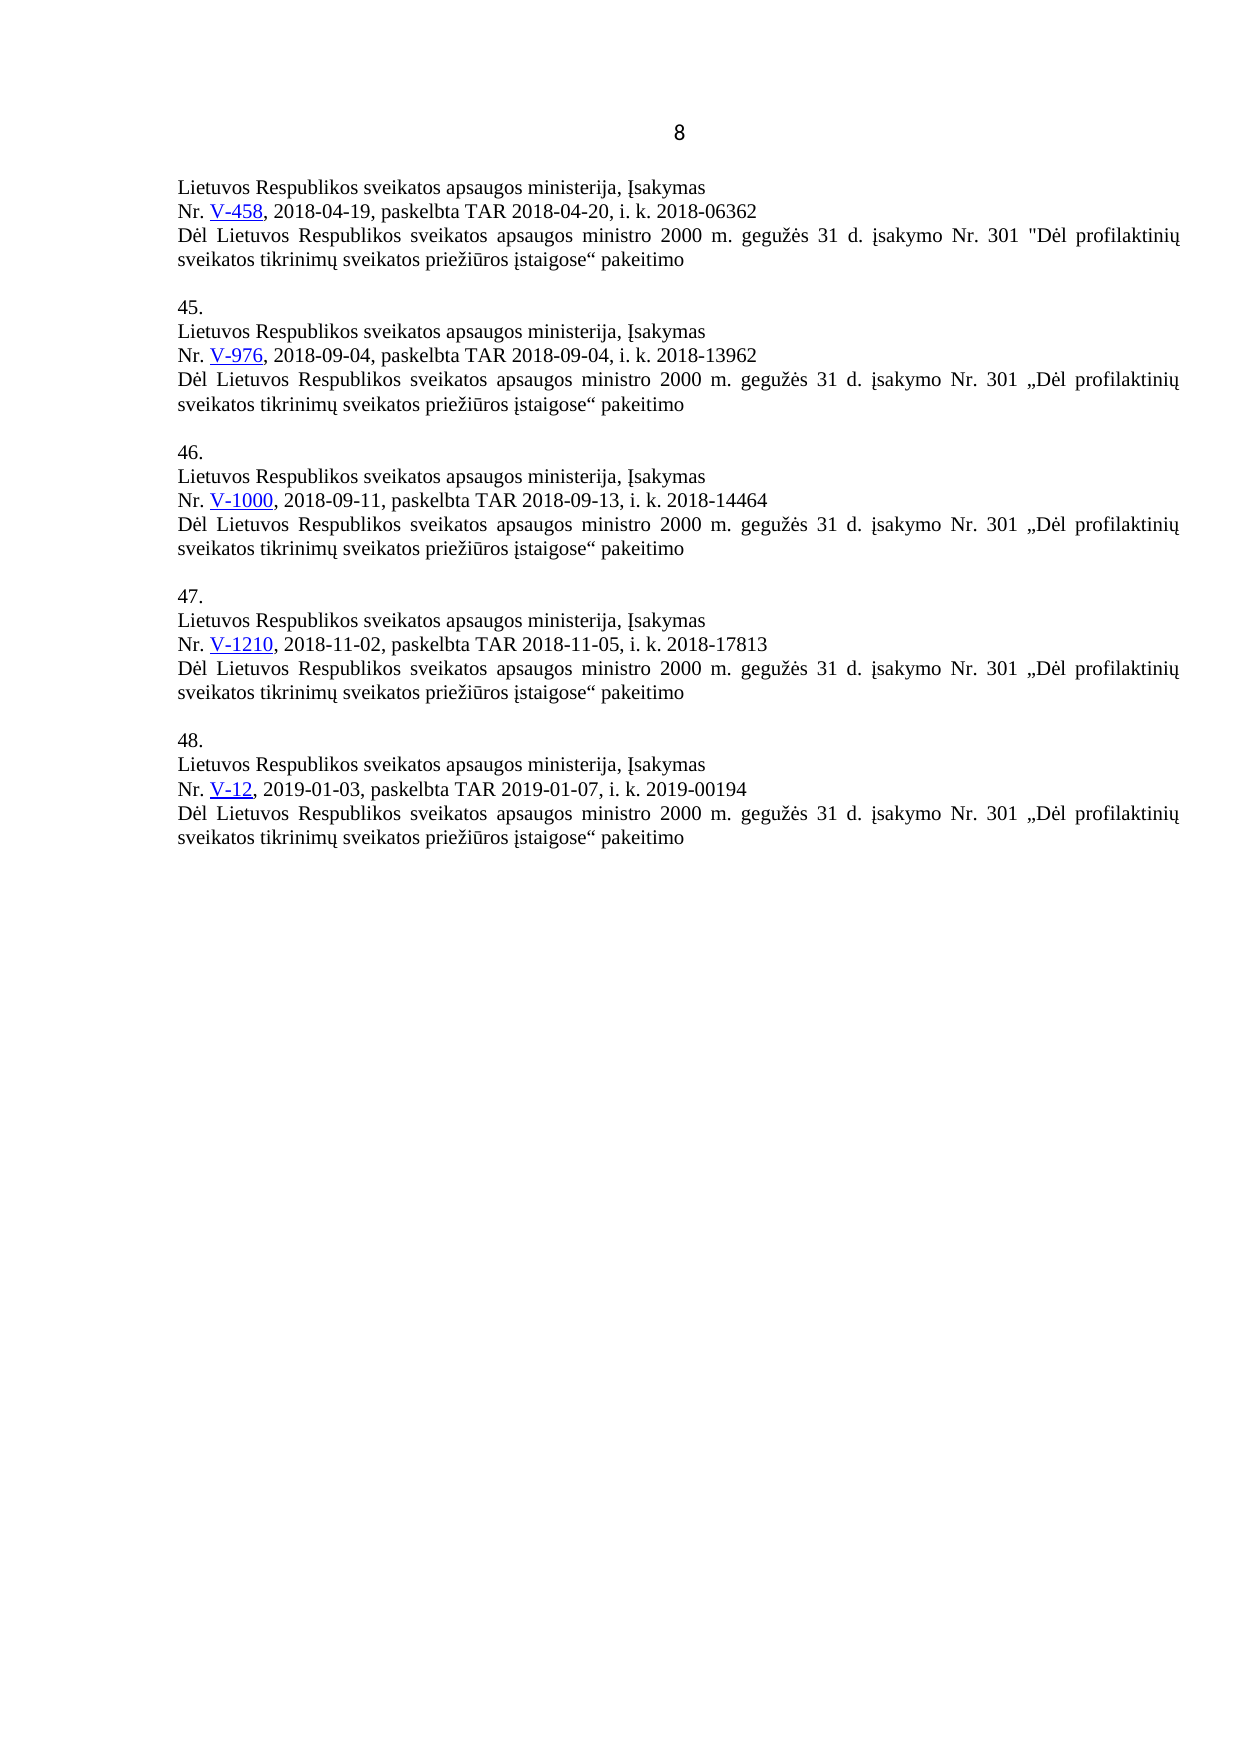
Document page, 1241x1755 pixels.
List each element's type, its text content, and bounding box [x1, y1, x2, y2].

text Dėl Lietuvos Respublikos sveikatos apsaugos ministro 2000 m. gegužės 31 d. įsakymo Nr. 301 „Dėl profilaktinių sveikatos tikrinimų sveikatos priežiūros įstaigose“ pakeitimo [177, 656, 1181, 704]
text 45. [177, 295, 1181, 319]
text 46. [177, 439, 1181, 464]
text Nr. V-1210, 2018-11-02, paskelbta TAR 2018-11-05, i. k. 2018-17813 [177, 632, 1181, 656]
text Nr. V-12, 2019-01-03, paskelbta TAR 2019-01-07, i. k. 2019-00194 [177, 776, 1181, 801]
text 47. [177, 584, 1181, 608]
text Dėl Lietuvos Respublikos sveikatos apsaugos ministro 2000 m. gegužės 31 d. įsakymo Nr. 301 „Dėl profilaktinių sveikatos tikrinimų sveikatos priežiūros įstaigose“ pakeitimo [177, 367, 1181, 416]
text Lietuvos Respublikos sveikatos apsaugos ministerija, Įsakymas [177, 752, 1181, 776]
text Lietuvos Respublikos sveikatos apsaugos ministerija, Įsakymas [177, 319, 1181, 343]
text Dėl Lietuvos Respublikos sveikatos apsaugos ministro 2000 m. gegužės 31 d. įsakymo Nr. 301 "Dėl profilaktinių sveikatos tikrinimų sveikatos priežiūros įstaigose“ pakeitimo [177, 223, 1181, 271]
text Dėl Lietuvos Respublikos sveikatos apsaugos ministro 2000 m. gegužės 31 d. įsakymo Nr. 301 „Dėl profilaktinių sveikatos tikrinimų sveikatos priežiūros įstaigose“ pakeitimo [177, 512, 1181, 560]
text Dėl Lietuvos Respublikos sveikatos apsaugos ministro 2000 m. gegužės 31 d. įsakymo Nr. 301 „Dėl profilaktinių sveikatos tikrinimų sveikatos priežiūros įstaigose“ pakeitimo [177, 801, 1181, 849]
text Lietuvos Respublikos sveikatos apsaugos ministerija, Įsakymas [177, 175, 1181, 199]
text Nr. V-1000, 2018-09-11, paskelbta TAR 2018-09-13, i. k. 2018-14464 [177, 488, 1181, 512]
text Nr. V-976, 2018-09-04, paskelbta TAR 2018-09-04, i. k. 2018-13962 [177, 343, 1181, 367]
text 48. [177, 728, 1181, 752]
text Lietuvos Respublikos sveikatos apsaugos ministerija, Įsakymas [177, 464, 1181, 488]
text Nr. V-458, 2018-04-19, paskelbta TAR 2018-04-20, i. k. 2018-06362 [177, 199, 1181, 223]
text Lietuvos Respublikos sveikatos apsaugos ministerija, Įsakymas [177, 608, 1181, 632]
